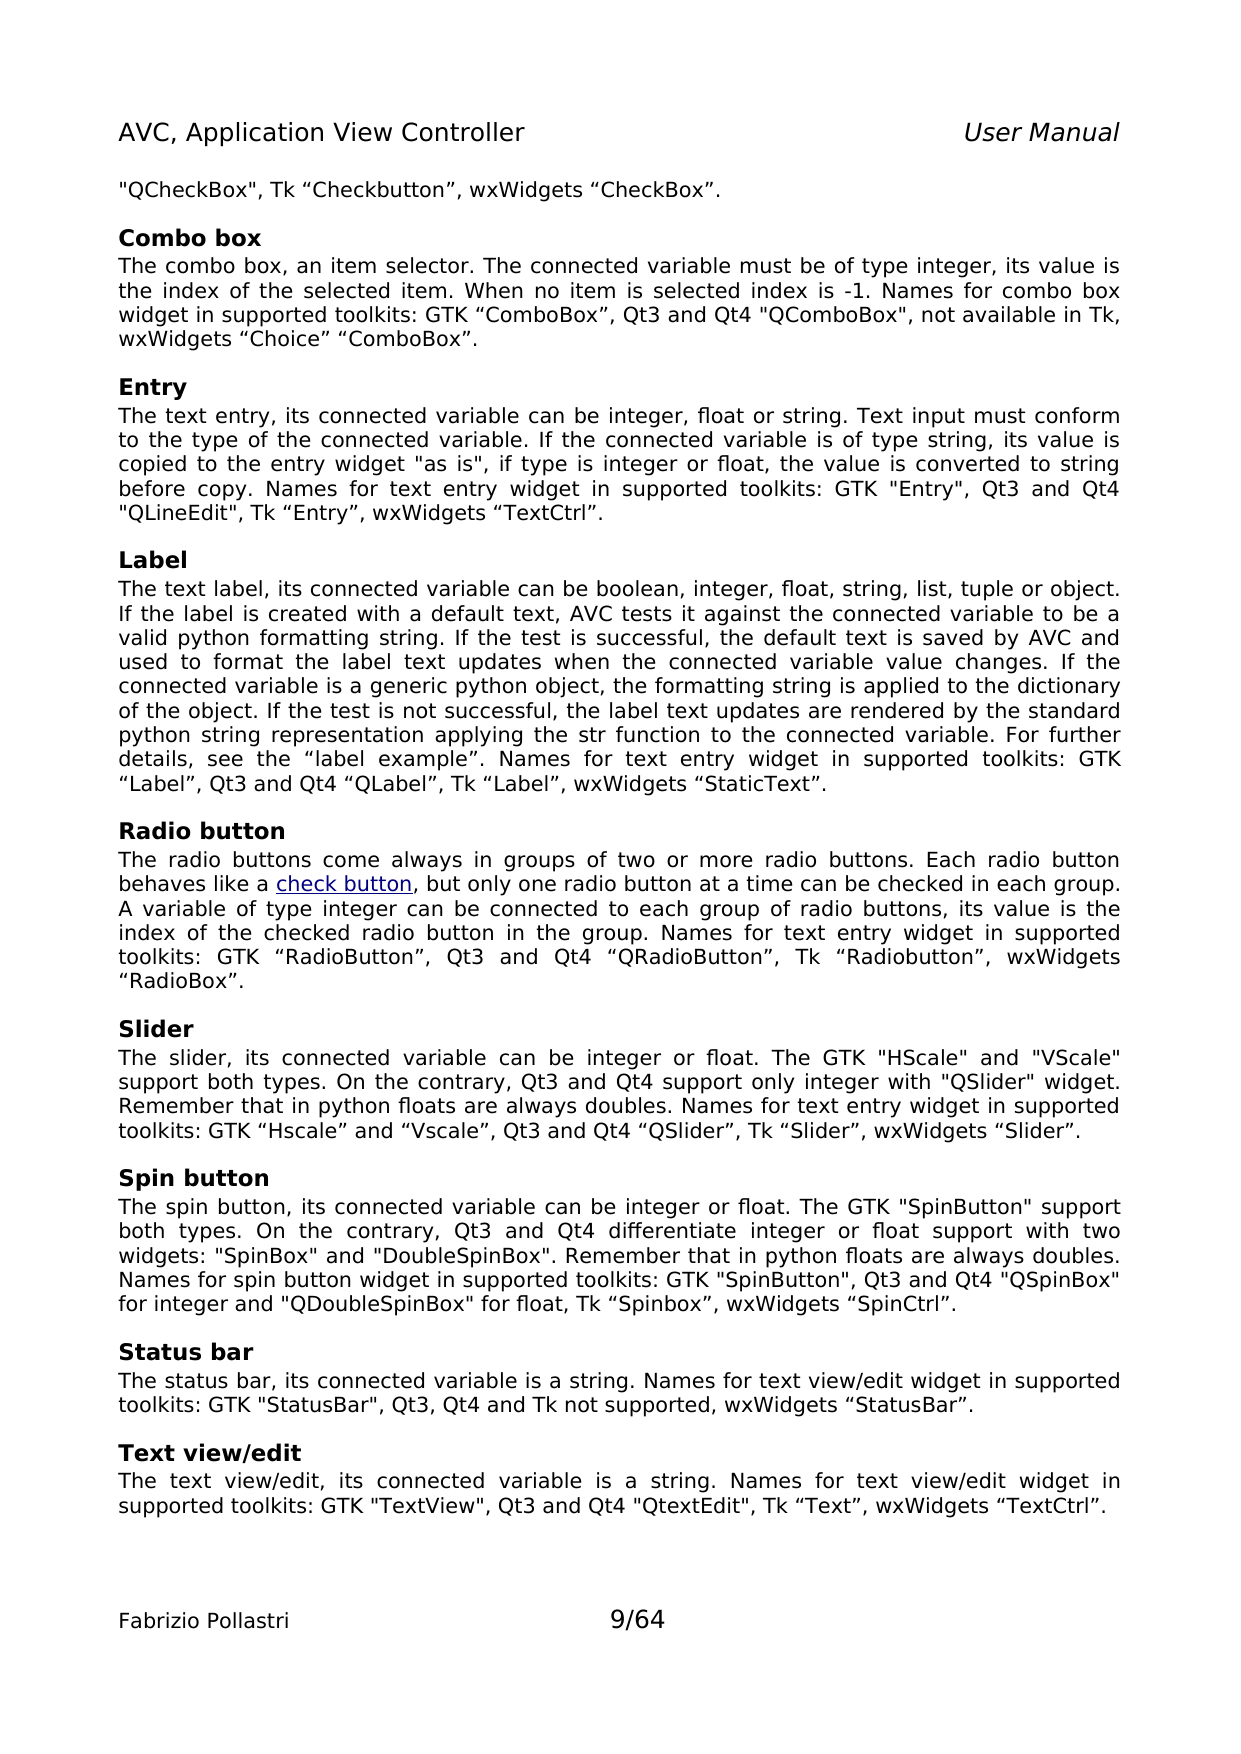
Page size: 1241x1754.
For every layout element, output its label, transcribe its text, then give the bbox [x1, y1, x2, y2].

subtitle Entry [118, 374, 1122, 401]
text The combo box, an item selector. The connected variable must be of type integer, its value is the index of the selected item. When no item is selected index is -1. Names for combo box widget in supported toolkits: GTK “ComboBox”, Qt3 and Qt4 "QComboBox", not available in Tk, wxWidgets “Choice” “ComboBox”. [118, 254, 1122, 352]
subtitle Text view/edit [118, 1440, 1122, 1466]
text The spin button, its connected variable can be integer or float. The GTK "SpinButton" support both types. On the contrary, Qt3 and Qt4 differentiate integer or float support with two widgets: "SpinBox" and "DoubleSpinBox". Remember that in python floats are always doubles. Names for spin button widget in supported toolkits: GTK "SpinButton", Qt3 and Qt4 "QSpinBox" for integer and "QDoubleSpinBox" for float, Tk “Spinbox”, wxWidgets “SpinCtrl”. [118, 1195, 1122, 1316]
subtitle Label [118, 548, 1122, 574]
text The radio buttons come always in groups of two or more radio buttons. Each radio button behaves like a check button, but only one radio button at a time can be checked in each group. A variable of type integer can be connected to each group of radio buttons, its value is the index of the checked radio button in the group. Names for text entry widget in supported toolkits: GTK “RadioButton”, Qt3 and Qt4 “QRadioButton”, Tk “Radiobutton”, wxWidgets “RadioBox”. [118, 848, 1122, 994]
text The text entry, its connected variable can be integer, float or string. Text input must conform to the type of the connected variable. If the connected variable is of type string, its value is copied to the entry widget "as is", if type is integer or float, the value is converted to string before copy. Names for text entry widget in supported toolkits: GTK "Entry", Qt3 and Qt4 "QLineEdit", Tk “Entry”, wxWidgets “TextCtrl”. [118, 404, 1122, 525]
text The status bar, its connected variable is a string. Names for text view/edit widget in supported toolkits: GTK "StatusBar", Qt3, Qt4 and Tk not supported, wxWidgets “StatusBar”. [118, 1369, 1122, 1417]
subtitle Spin button [118, 1165, 1122, 1192]
text "QCheckBox", Tk “Checkbutton”, wxWidgets “CheckBox”. [118, 178, 1122, 202]
text The slider, its connected variable can be integer or float. The GTK "HScale" and "VScale" support both types. On the contrary, Qt3 and Qt4 support only integer with "QSlider" widget. Remember that in python floats are always doubles. Names for text entry widget in supported toolkits: GTK “Hscale” and “Vscale”, Qt3 and Qt4 “QSlider”, Tk “Slider”, wxWidgets “Slider”. [118, 1046, 1122, 1143]
subtitle Radio button [118, 818, 1122, 845]
subtitle Slider [118, 1016, 1122, 1043]
subtitle Combo box [118, 225, 1122, 252]
text The text view/edit, its connected variable is a string. Names for text view/edit widget in supported toolkits: GTK "TextView", Qt3 and Qt4 "QtextEdit", Tk “Text”, wxWidgets “TextCtrl”. [118, 1469, 1122, 1518]
subtitle Status bar [118, 1339, 1122, 1366]
text The text label, its connected variable can be boolean, integer, float, string, list, tuple or object. If the label is created with a default text, AVC tests it against the connected variable to be a valid python formatting string. If the test is successful, the default text is saved by AVC and used to format the label text updates when the connected variable value changes. If the connected variable is a generic python object, the formatting string is applied to the dictionary of the object. If the test is not successful, the label text updates are rendered by the standard python string representation applying the str function to the connected variable. For further details, see the “label example”. Names for text entry widget in supported toolkits: GTK “Label”, Qt3 and Qt4 “QLabel”, Tk “Label”, wxWidgets “StaticText”. [118, 577, 1122, 796]
